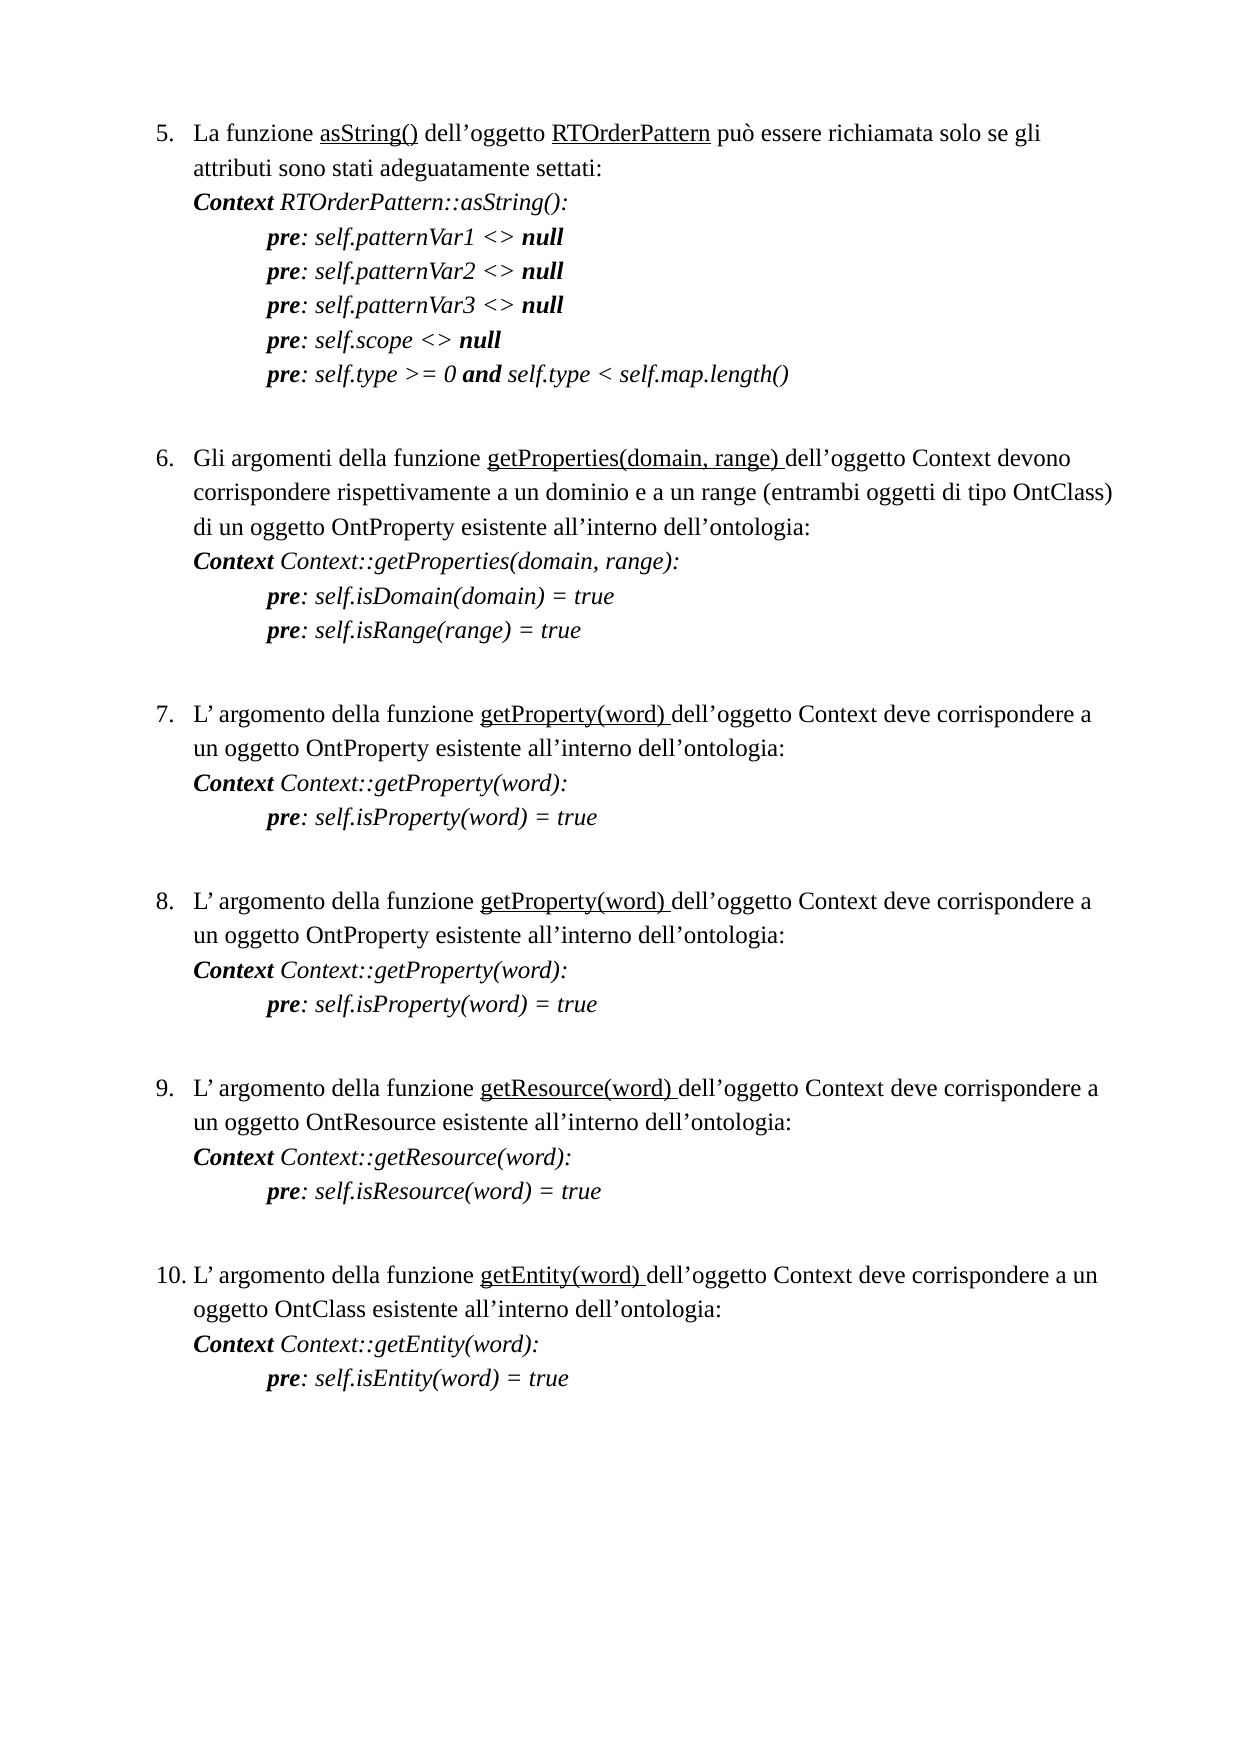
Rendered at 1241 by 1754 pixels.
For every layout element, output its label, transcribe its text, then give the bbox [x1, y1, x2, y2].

list L’ argomento della funzione getResource(word) dell’oggetto Context deve corrispondere a un oggetto OntResource esistente all’interno dell’ontologia: Context Context::getResource(word): pre: self.isResource(word) = true [156, 1073, 1122, 1239]
list L’ argomento della funzione getEntity(word) dell’oggetto Context deve corrispondere a un oggetto OntClass esistente all’interno dell’ontologia: Context Context::getEntity(word): pre: self.isEntity(word) = true [156, 1260, 1122, 1427]
list L’ argomento della funzione getProperty(word) dell’oggetto Context deve corrispondere a un oggetto OntProperty esistente all’interno dell’ontologia: Context Context::getProperty(word): pre: self.isProperty(word) = true [156, 886, 1122, 1053]
list L’ argomento della funzione getProperty(word) dell’oggetto Context deve corrispondere a un oggetto OntProperty esistente all’interno dell’ontologia: Context Context::getProperty(word): pre: self.isProperty(word) = true [156, 699, 1122, 866]
list Gli argomenti della funzione getProperties(domain, range) dell’oggetto Context devono corrispondere rispettivamente a un dominio e a un range (entrambi oggetti di tipo OntClass) di un oggetto OntProperty esistente all’interno dell’ontologia: Context Context::getProperties(domain, range): pre: self.isDomain(domain) = true pre: self.isRange(range) = true [156, 443, 1122, 679]
list La funzione asString() dell’oggetto RTOrderPattern può essere richiamata solo se gli attributi sono stati adeguatamente settati: Context RTOrderPattern::asString(): pre: self.patternVar1 <> null pre: self.patternVar2 <> null pre: self.patternVar3 <> null pre: self.scope <> null pre: self.type >= 0 and self.type < self.map.length() [156, 118, 1122, 423]
